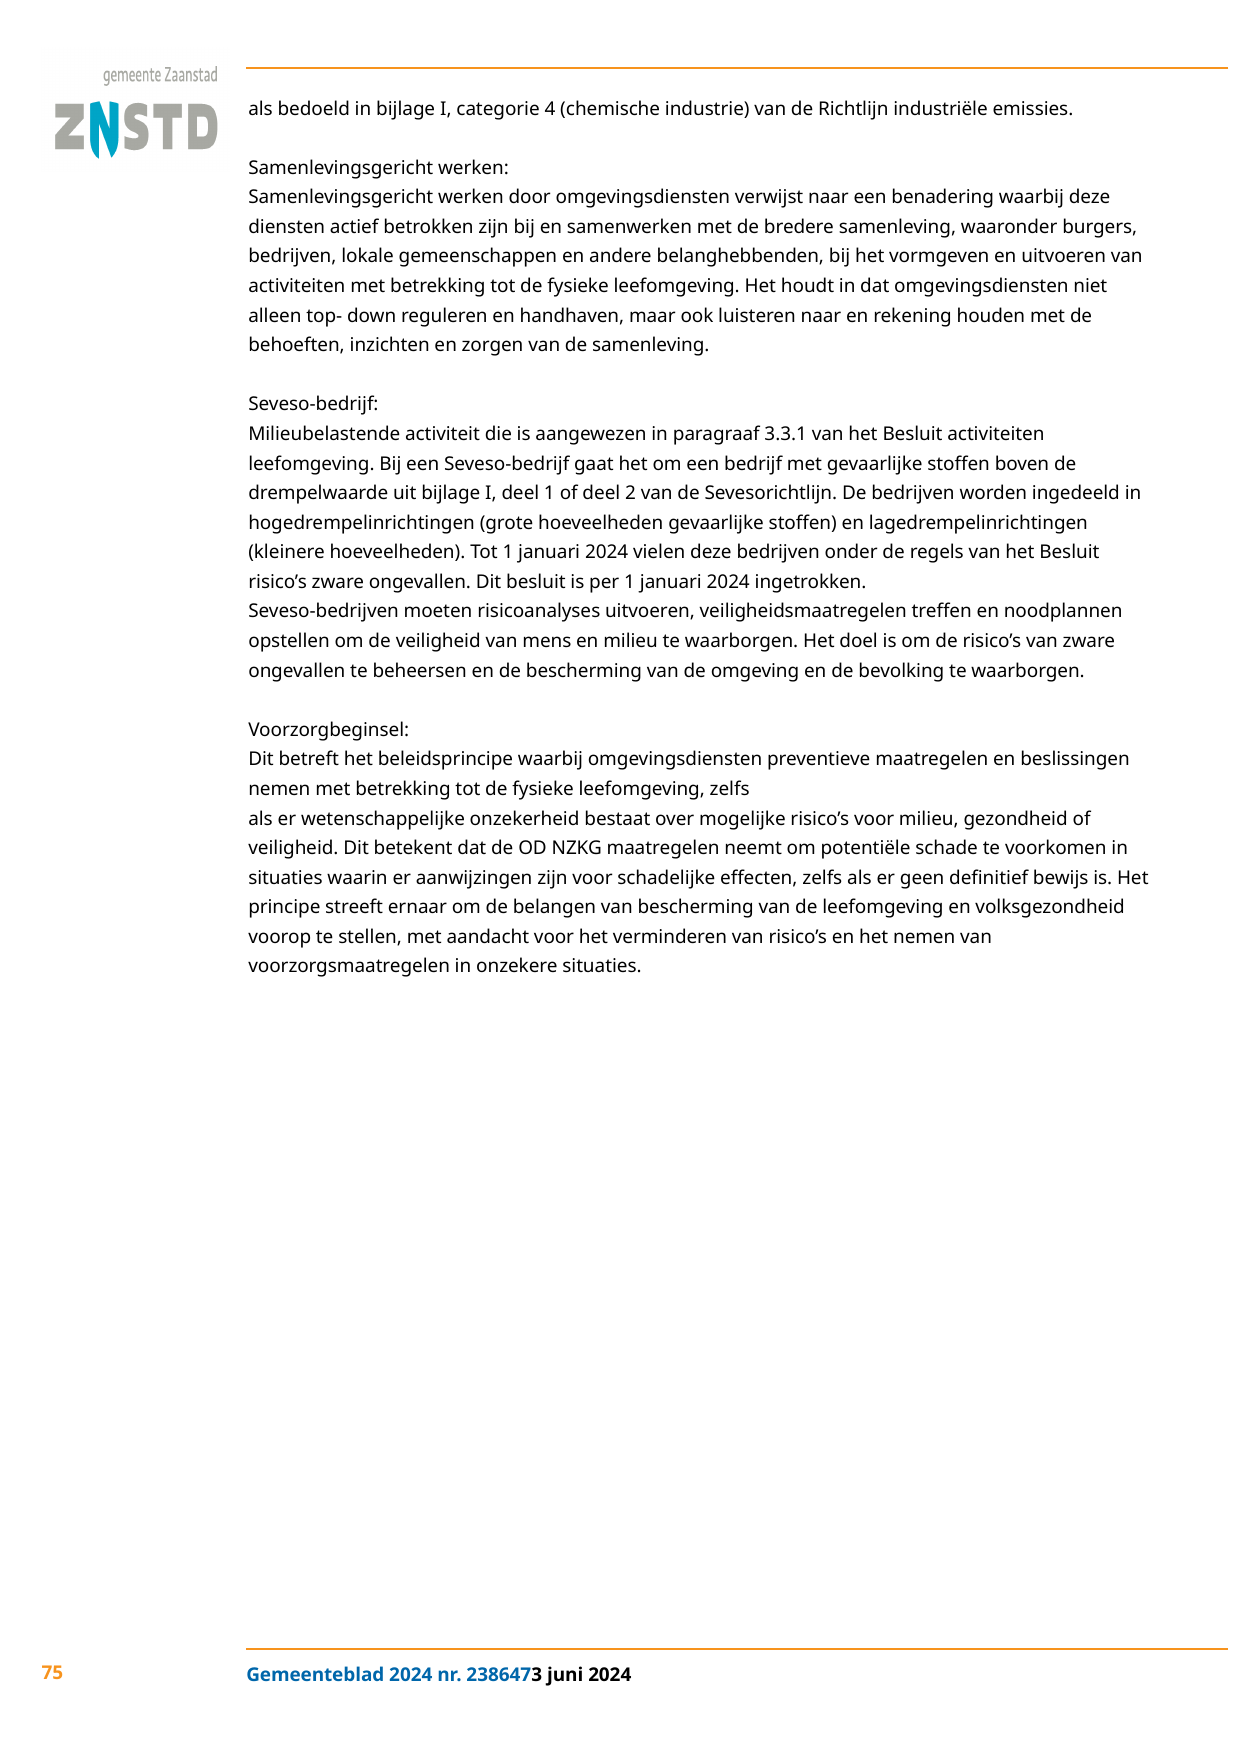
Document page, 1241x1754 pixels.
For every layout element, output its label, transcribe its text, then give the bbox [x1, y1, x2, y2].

text Seveso-bedrijf: [248, 391, 1152, 416]
text als er wetenschappelijke onzekerheid bestaat over mogelijke risico’s voor milieu, gezondheid of veiligheid. Dit betekent dat de OD NZKG maatregelen neemt om potentiële schade te voorkomen in situaties waarin er aanwijzingen zijn voor schadelijke effecten, zelfs als er geen definitief bewijs is. Het principe streeft ernaar om de belangen van bescherming van de leefomgeving en volksgezondheid voorop te stellen, met aandacht voor het verminderen van risico’s en het nemen van voorzorgsmaatregelen in onzekere situaties. [248, 805, 1152, 978]
text Dit betreft het beleidsprincipe waarbij omgevingsdiensten preventieve maatregelen en beslissingen nemen met betrekking tot de fysieke leefomgeving, zelfs [248, 746, 1152, 801]
text Seveso-bedrijven moeten risicoanalyses uitvoeren, veiligheidsmaatregelen treffen en noodplannen opstellen om de veiligheid van mens en milieu te waarborgen. Het doel is om de risico’s van zware ongevallen te beheersen en de bescherming van de omgeving en de bevolking te waarborgen. [248, 598, 1152, 683]
text Samenlevingsgericht werken: [248, 154, 1152, 180]
text Voorzorgbeginsel: [248, 716, 1152, 742]
text Milieubelastende activiteit die is aangewezen in paragraaf 3.3.1 van het Besluit activiteiten leefomgeving. Bij een Seveso-bedrijf gaat het om een bedrijf met gevaarlijke stoffen boven de drempelwaarde uit bijlage I, deel 1 of deel 2 van de Sevesorichtlijn. De bedrijven worden ingedeeld in hogedrempelinrichtingen (grote hoeveelheden gevaarlijke stoffen) en lagedrempelinrichtingen (kleinere hoeveelheden). Tot 1 januari 2024 vielen deze bedrijven onder de regels van het Besluit risico’s zware ongevallen. Dit besluit is per 1 januari 2024 ingetrokken. [248, 420, 1152, 594]
text als bedoeld in bijlage I, categorie 4 (chemische industrie) van de Richtlijn industriële emissies. [248, 95, 1152, 121]
text Samenlevingsgericht werken door omgevingsdiensten verwijst naar een benadering waarbij deze diensten actief betrokken zijn bij en samenwerken met de bredere samenleving, waaronder burgers, bedrijven, lokale gemeenschappen en andere belanghebbenden, bij het vormgeven en uitvoeren van activiteiten met betrekking tot de fysieke leefomgeving. Het houdt in dat omgevingsdiensten niet alleen top- down reguleren en handhaven, maar ook luisteren naar en rekening houden met de behoeften, inzichten en zorgen van de samenleving. [248, 183, 1152, 357]
picture [41, 47, 231, 172]
